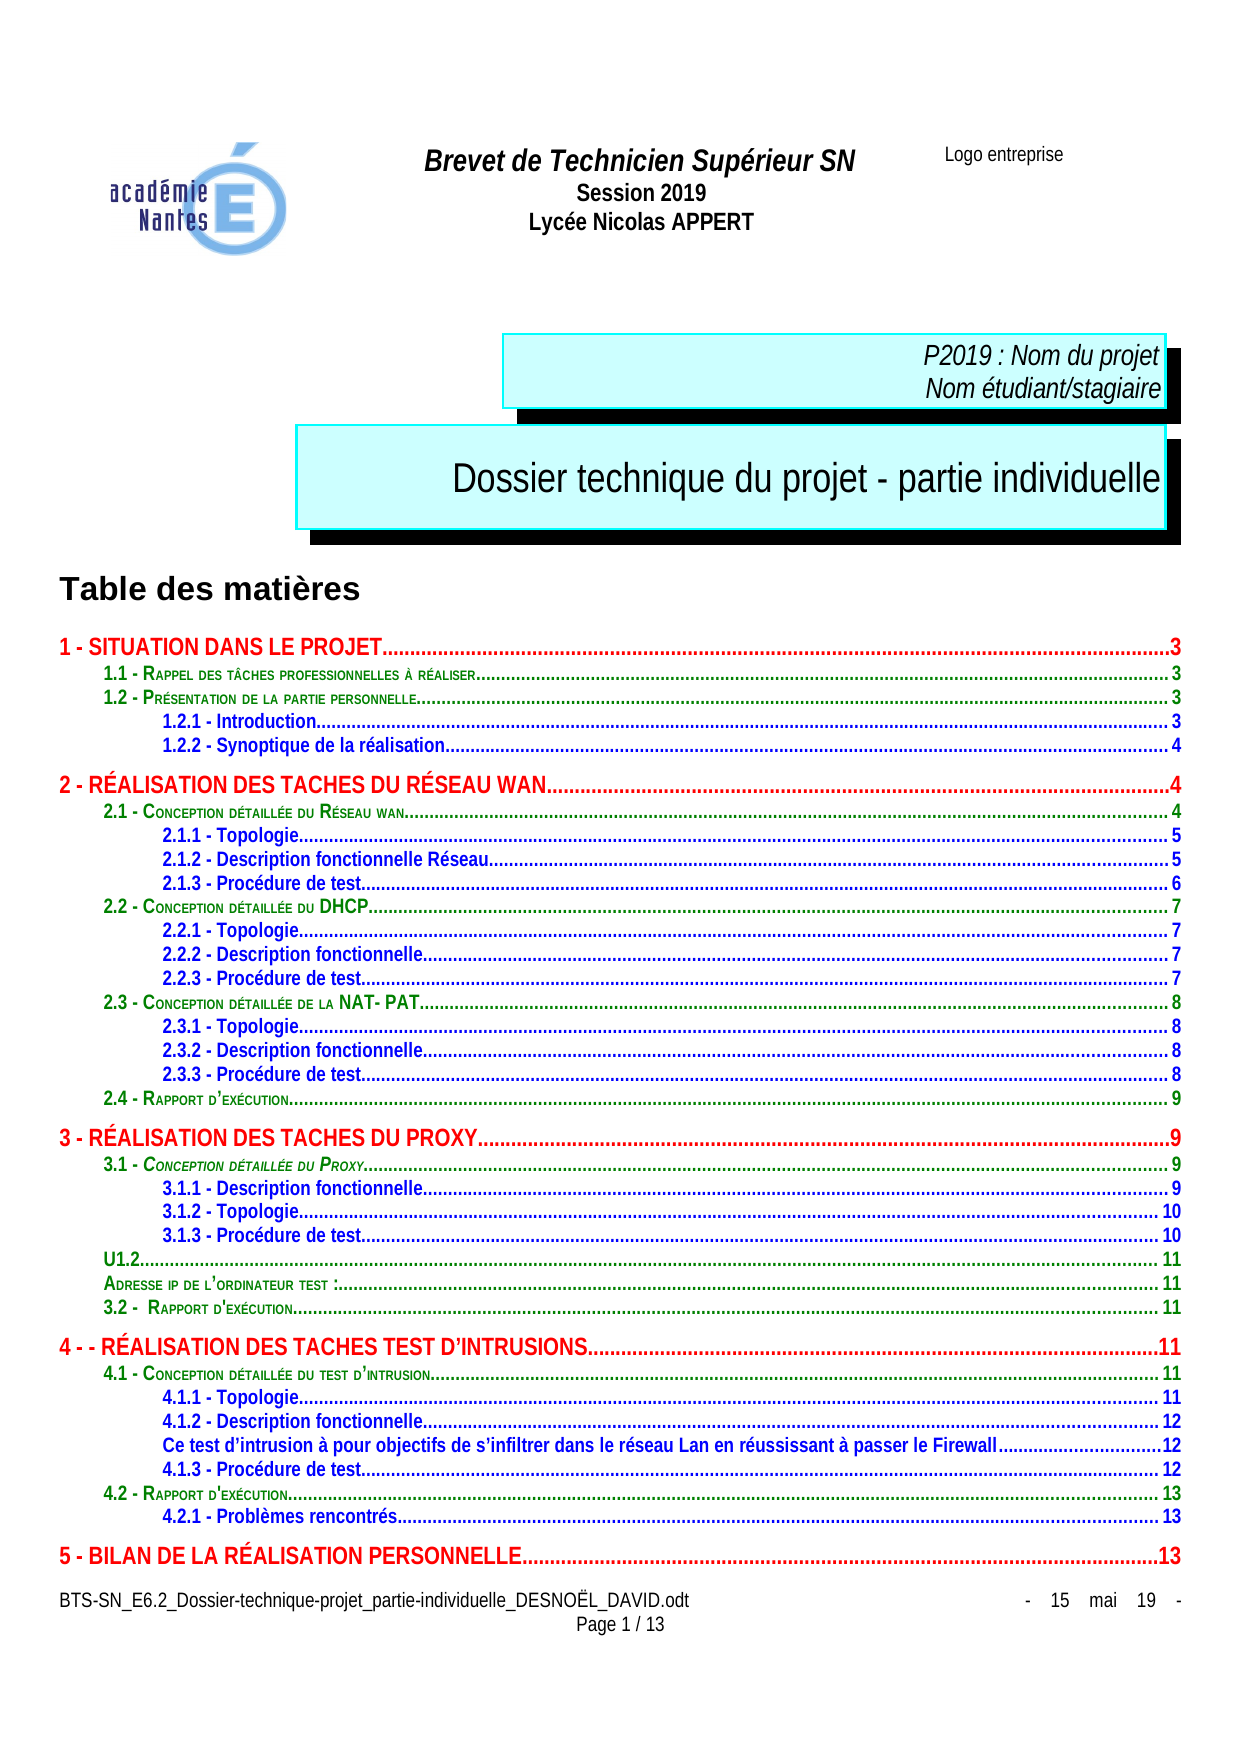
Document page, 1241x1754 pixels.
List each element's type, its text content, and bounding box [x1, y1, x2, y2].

picture [110, 142, 287, 256]
text 1 - Situation dans le projet 3 [59, 632, 1181, 661]
text 2.3.3 - Procédure de test 8 [162, 1062, 1181, 1086]
text 2.3 - Conception détaillée de la NAT- PAT 8 [103, 990, 1181, 1014]
text 3 - Réalisation des taches du Proxy 9 [59, 1122, 1181, 1151]
text 2.2.3 - Procédure de test 7 [162, 966, 1181, 990]
text Nom étudiant/stagiaire [504, 366, 1164, 407]
text 2.4 - Rapport d’exécution 9 [103, 1086, 1181, 1110]
text 2.3.1 - Topologie 8 [162, 1014, 1181, 1038]
text 2 - Réalisation des taches du Réseau wan 4 [59, 769, 1181, 798]
text 4.1.1 - Topologie 11 [162, 1384, 1181, 1408]
text 4.2 - Rapport d'exécution 13 [103, 1480, 1181, 1504]
text 2.1.2 - Description fonctionnelle Réseau 5 [162, 846, 1181, 870]
text 3.2 - Rapport d'exécution 11 [103, 1295, 1181, 1319]
text 5 - Bilan de la réalisation personnelle 13 [59, 1541, 1181, 1570]
text 4.2.1 - Problèmes rencontrés 13 [162, 1504, 1181, 1528]
text 4.1 - Conception détaillée du test d’intrusion 11 [103, 1361, 1181, 1384]
text Dossier technique du projet - partie individuelle [298, 448, 1164, 496]
text 2.1 - Conception détaillée du Réseau wan 4 [103, 798, 1181, 822]
text 3.1.2 - Topologie 10 [162, 1199, 1181, 1223]
text 4 - - Réalisation des taches Test d’intrusions 11 [59, 1332, 1181, 1361]
text 2.2 - Conception détaillée du DHCP 7 [103, 894, 1181, 918]
text 3.1.1 - Description fonctionnelle 9 [162, 1175, 1181, 1199]
text 4.1.2 - Description fonctionnelle 12 [162, 1408, 1181, 1432]
text 1.1 - Rappel des tâches professionnelles à réaliser 3 [103, 661, 1181, 685]
text 3.1.3 - Procédure de test 10 [162, 1223, 1181, 1247]
subtitle Table des matières [59, 570, 1181, 607]
text Ce test d’intrusion à pour objectifs de s’infiltrer dans le réseau Lan en réussissant à passer le Firewall 12 [162, 1432, 1181, 1456]
text 4.1.3 - Procédure de test 12 [162, 1456, 1181, 1480]
text 2.1.1 - Topologie 5 [162, 822, 1181, 846]
text 1.2 - Présentation de la partie personnelle 3 [103, 685, 1181, 709]
text U1.2 11 [103, 1247, 1181, 1271]
text 1.2.1 - Introduction 3 [162, 709, 1181, 733]
text 2.2.1 - Topologie 7 [162, 918, 1181, 942]
text 1.2.2 - Synoptique de la réalisation 4 [162, 733, 1181, 757]
text 3.1 - Conception détaillée du Proxy 9 [103, 1151, 1181, 1175]
text 2.1.3 - Procédure de test 6 [162, 870, 1181, 894]
text Adresse ip de l’ordinateur test : 11 [103, 1271, 1181, 1295]
text 2.2.2 - Description fonctionnelle 7 [162, 942, 1181, 966]
text 2.3.2 - Description fonctionnelle 8 [162, 1038, 1181, 1062]
text P2019 : Nom du projet [504, 335, 1164, 366]
